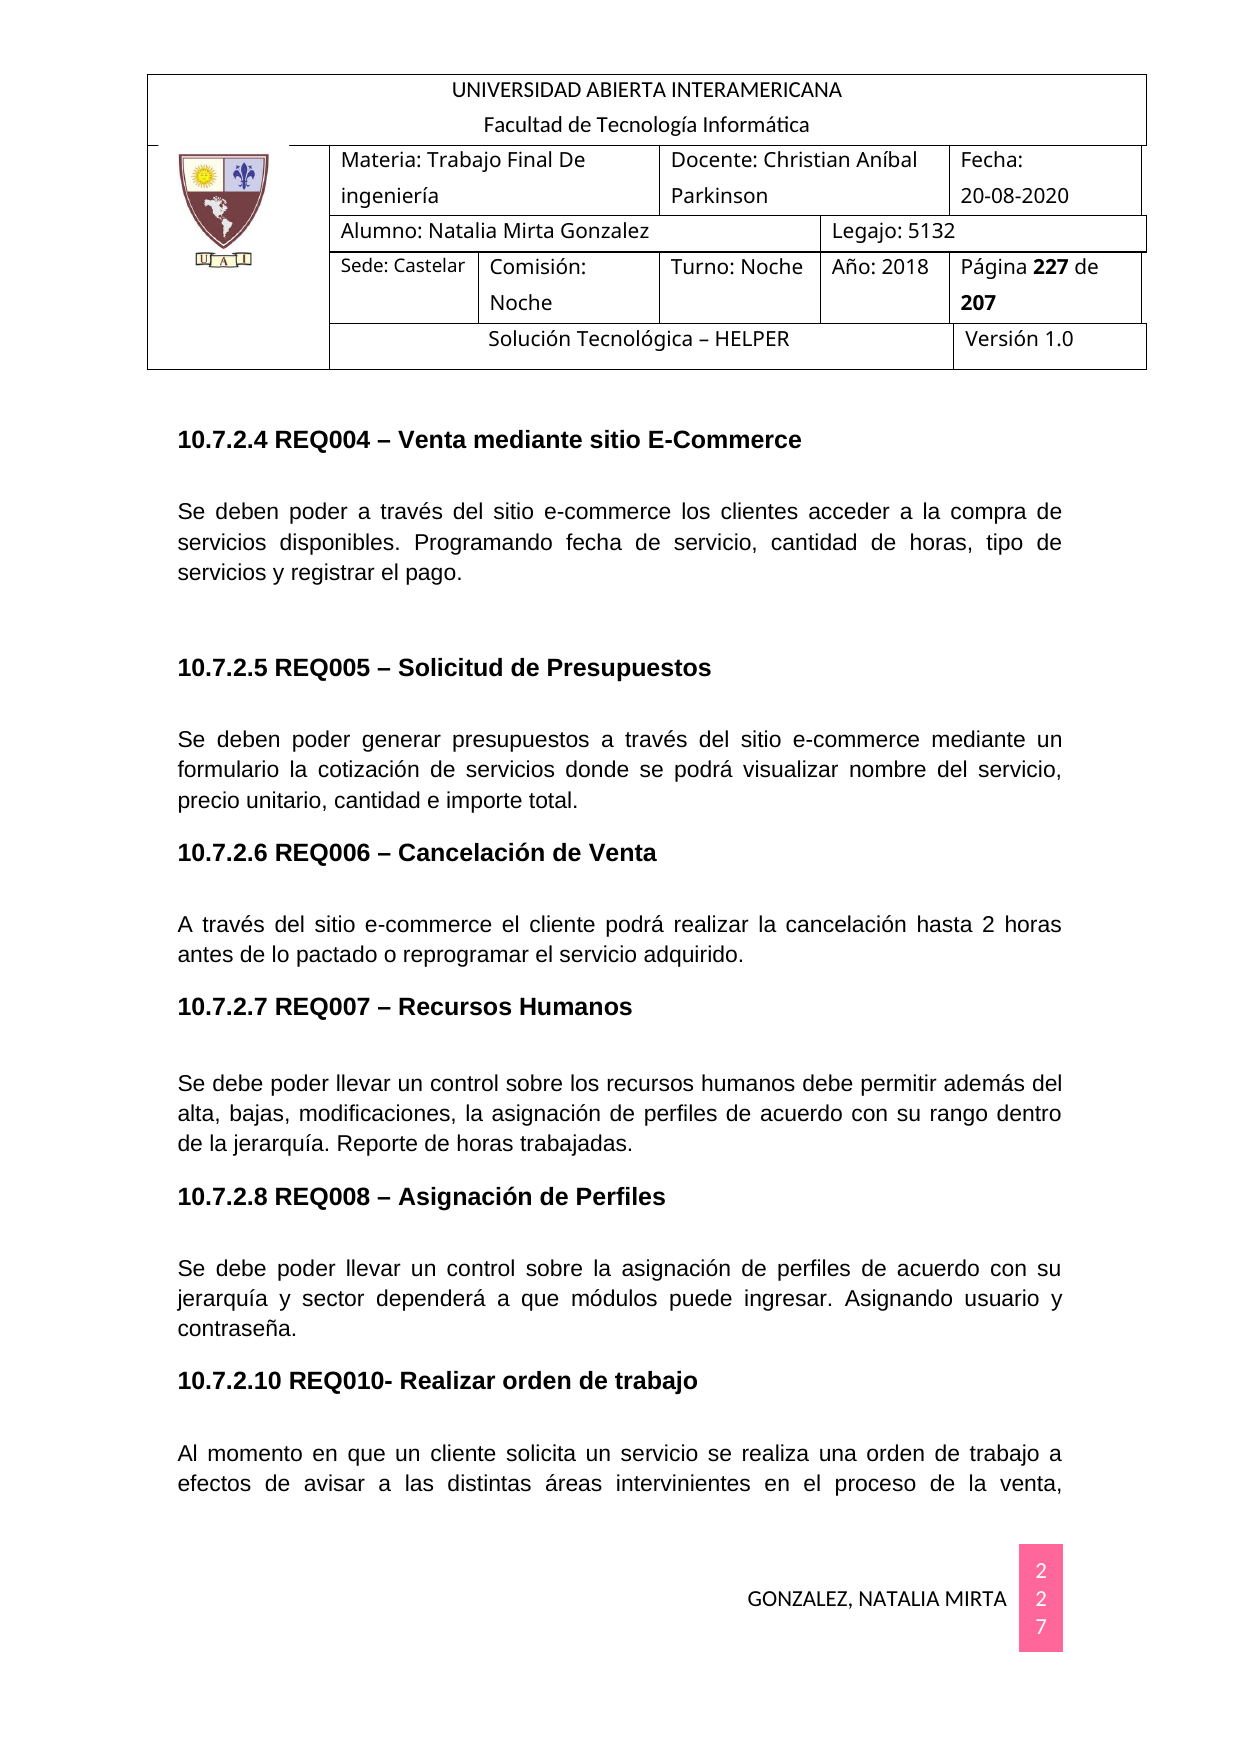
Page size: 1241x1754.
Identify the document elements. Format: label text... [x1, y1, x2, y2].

subtitle 10.7.2.6 REQ006 – Cancelación de Venta [177, 838, 1063, 866]
subtitle 10.7.2.10 REQ010- Realizar orden de trabajo [177, 1366, 1063, 1395]
subtitle 10.7.2.4 REQ004 – Venta mediante sitio E-Commerce [177, 425, 1063, 454]
text Se debe poder llevar un control sobre la asignación de perfiles de acuerdo con su jerarquía y sector dependerá a que módulos puede ingresar. Asignando usuario y contraseña. [177, 1255, 1063, 1342]
subtitle 10.7.2.5 REQ005 – Solicitud de Presupuestos [177, 653, 1063, 682]
text A través del sitio e-commerce el cliente podrá realizar la cancelación hasta 2 horas antes de lo pactado o reprogramar el servicio adquirido. [177, 911, 1063, 968]
text Se debe poder llevar un control sobre los recursos humanos debe permitir además del alta, bajas, modificaciones, la asignación de perfiles de acuerdo con su rango dentro de la jerarquía. Reporte de horas trabajadas. [177, 1070, 1063, 1157]
subtitle 10.7.2.7 REQ007 – Recursos Humanos [177, 992, 1063, 1021]
text Al momento en que un cliente solicita un servicio se realiza una orden de trabajo a efectos de avisar a las distintas áreas intervinientes en el proceso de la venta, [177, 1440, 1063, 1496]
text Se deben poder a través del sitio e-commerce los clientes acceder a la compra de servicios disponibles. Programando fecha de servicio, cantidad de horas, tipo de servicios y registrar el pago. [177, 498, 1063, 585]
subtitle 10.7.2.8 REQ008 – Asignación de Perfiles [177, 1181, 1063, 1210]
text Se deben poder generar presupuestos a través del sitio e-commerce mediante un formulario la cotización de servicios donde se podrá visualizar nombre del servicio, precio unitario, cantidad e importe total. [177, 726, 1063, 813]
